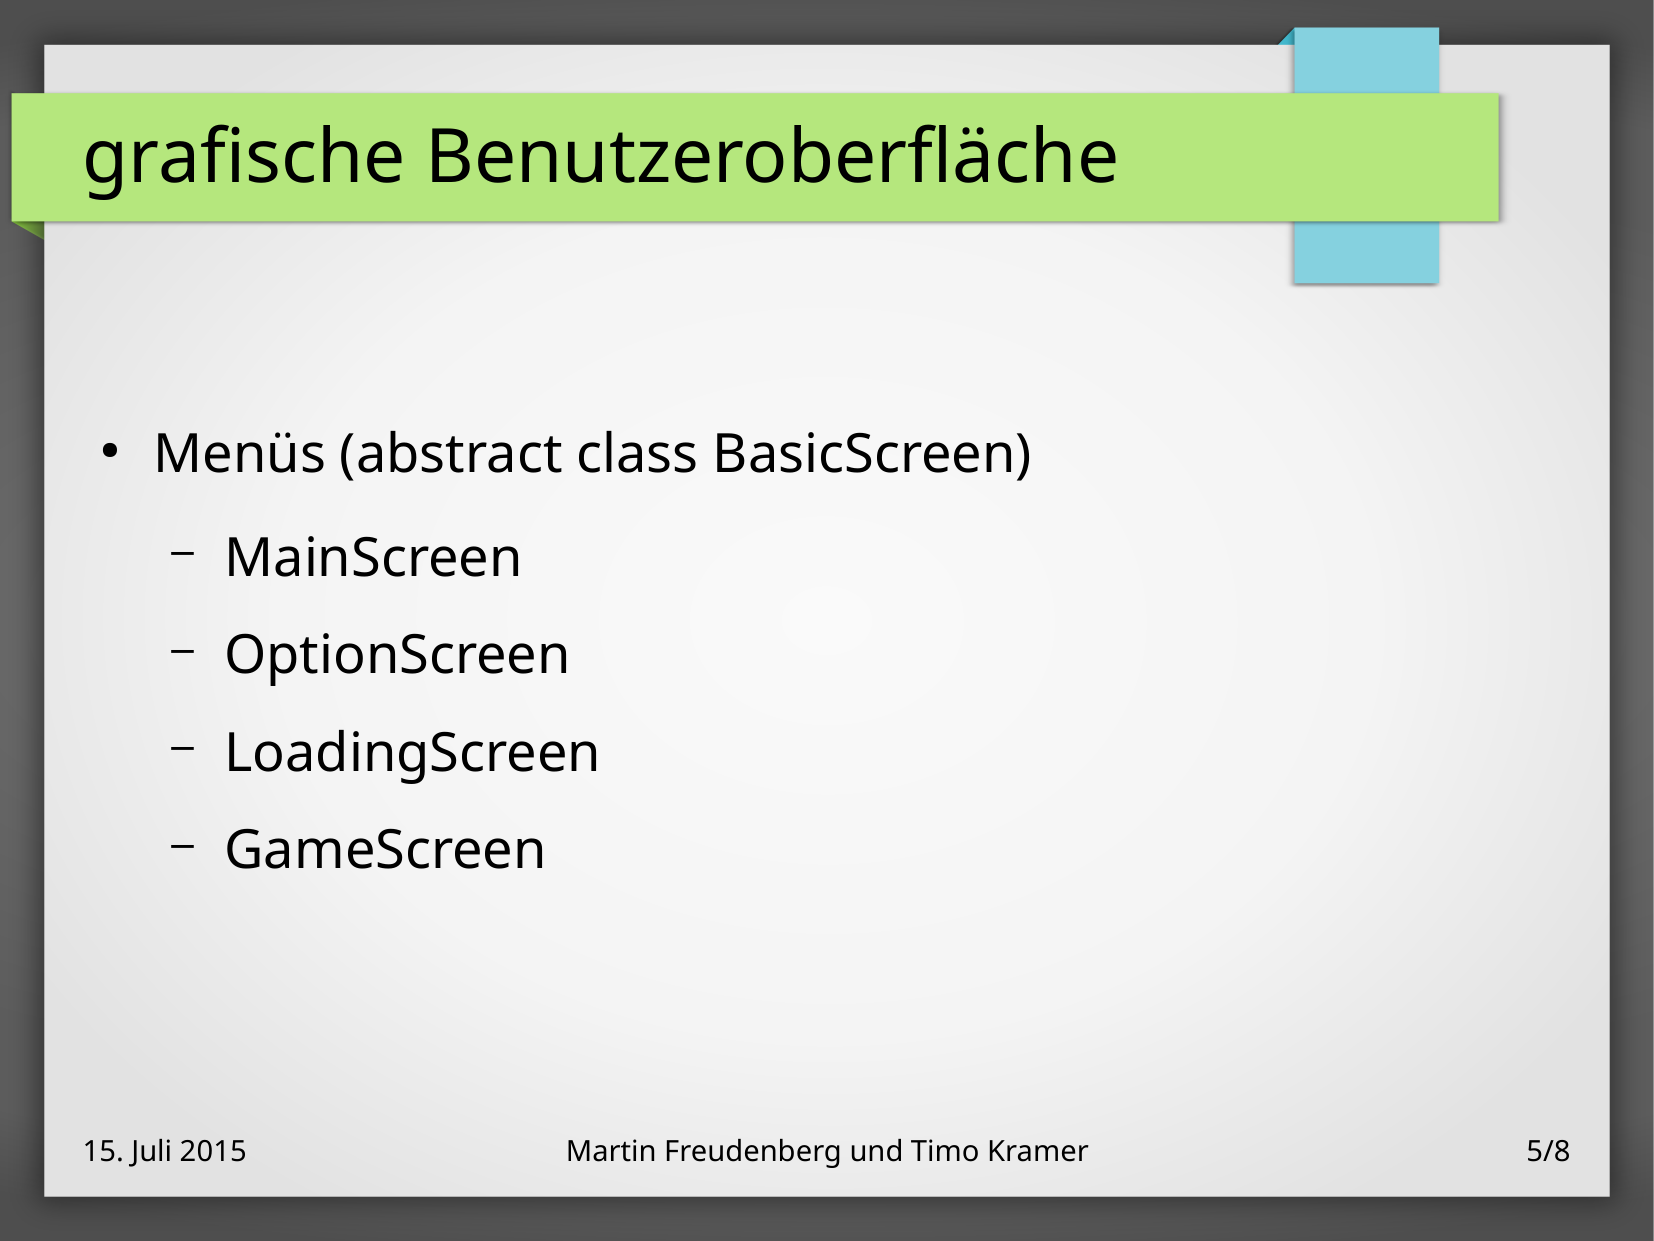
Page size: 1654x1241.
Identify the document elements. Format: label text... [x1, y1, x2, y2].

title grafische Benutzeroberfläche [82, 94, 1264, 213]
picture [0, 0, 1654, 1241]
list Menüs (abstract class BasicScreen) MainScreen OptionScreen LoadingScreen GameScreen [82, 290, 1571, 1010]
